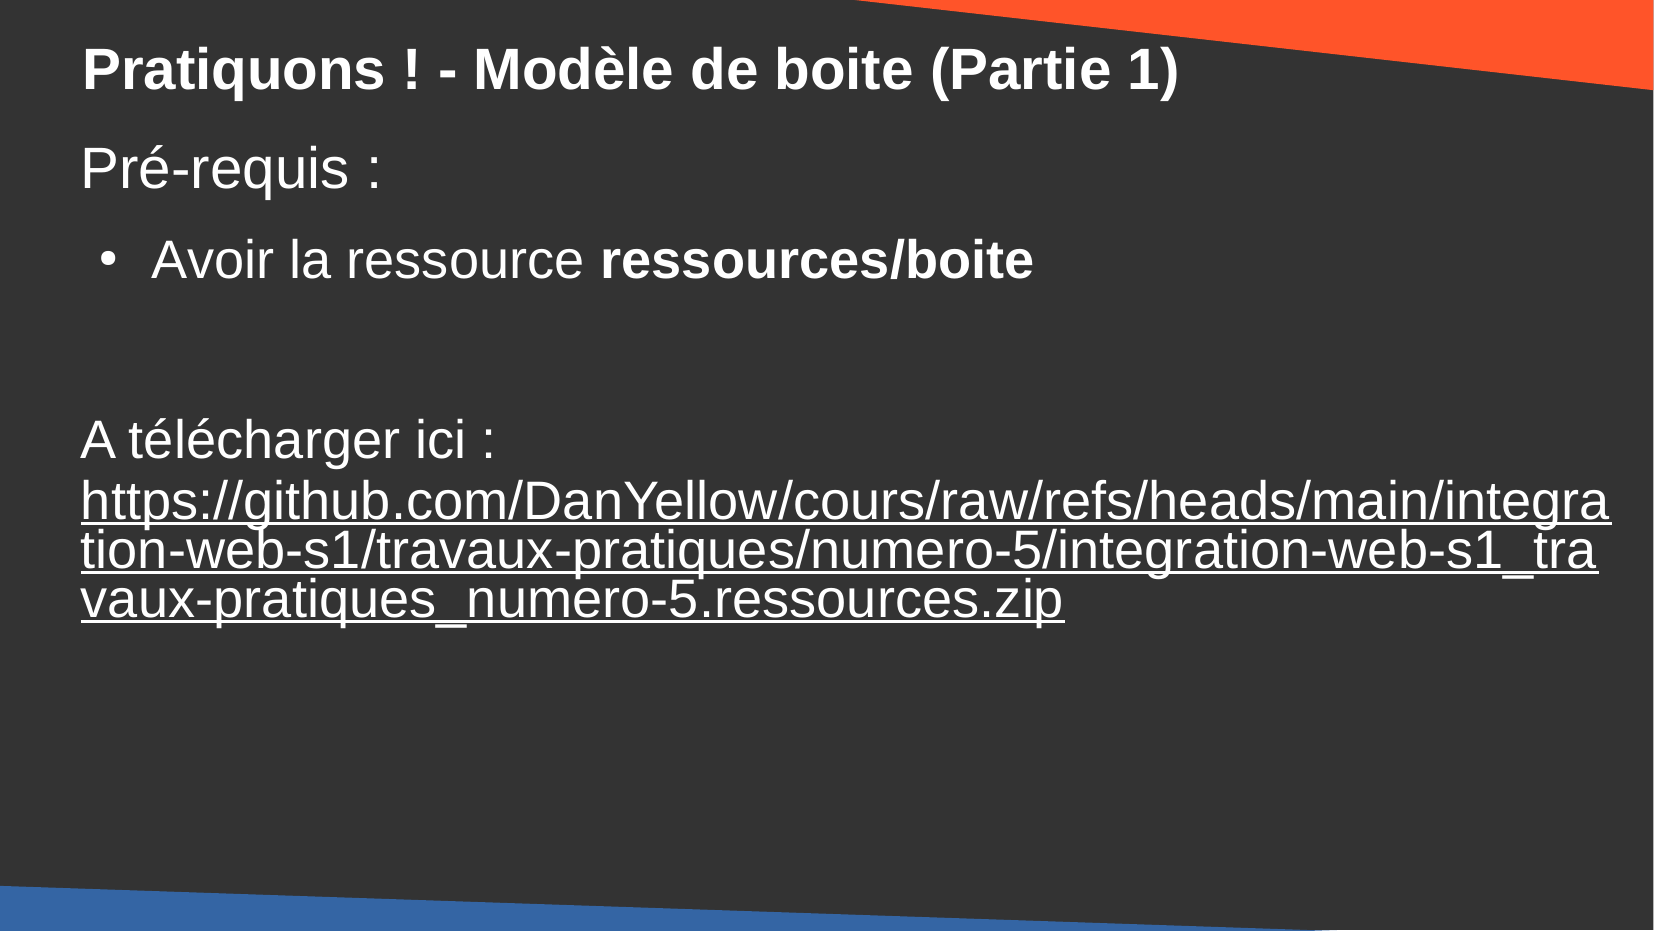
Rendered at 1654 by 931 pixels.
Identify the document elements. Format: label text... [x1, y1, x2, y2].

list Pré-requis : Avoir la ressource ressources/boite A télécharger ici : https://github.com/DanYellow/cours/raw/refs/heads/main/integration-web-s1/travaux-pratiques/numero-5/integration-web-s1_travaux-pratiques_numero-5.ressources.zip [80, 135, 1620, 697]
title Pratiquons ! - Modèle de boite (Partie 1) [82, 37, 1571, 114]
text_box [0, 885, 1337, 931]
text_box [854, 0, 1654, 91]
